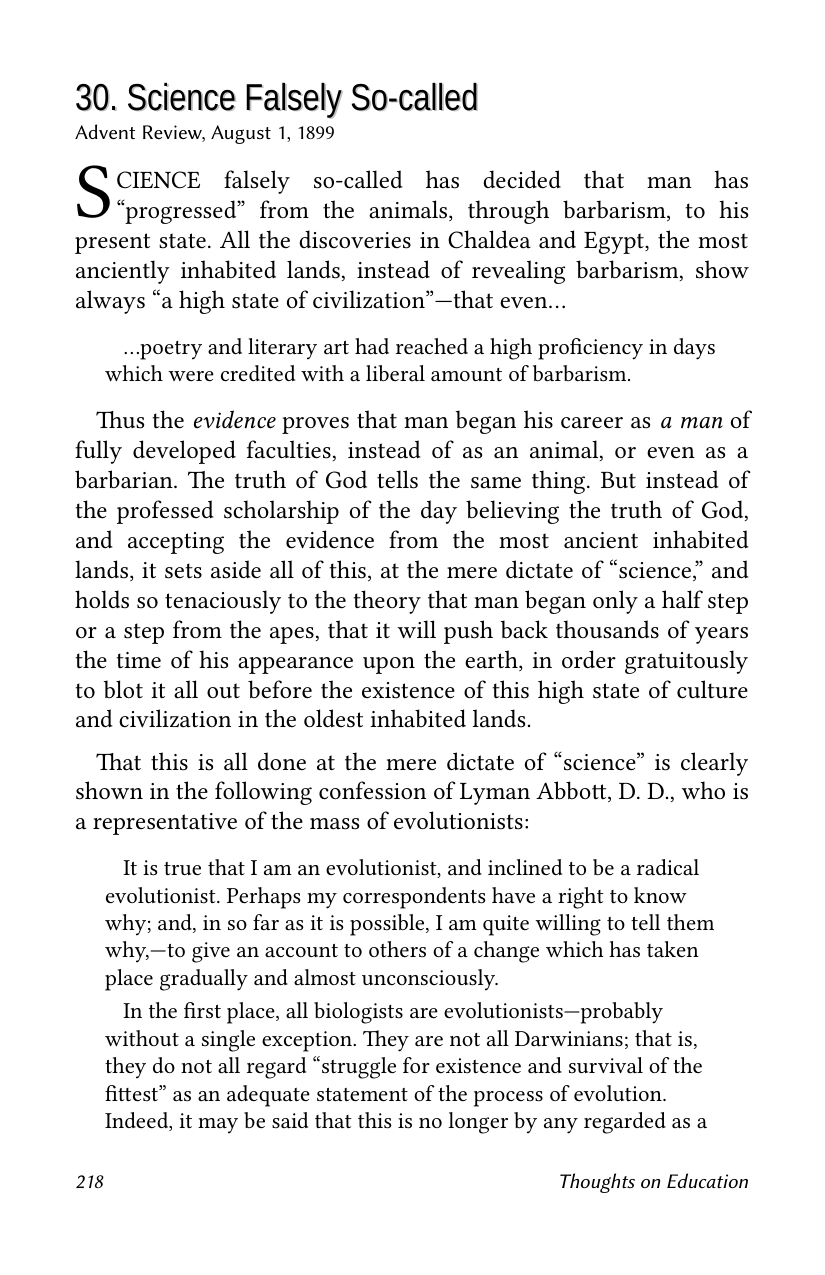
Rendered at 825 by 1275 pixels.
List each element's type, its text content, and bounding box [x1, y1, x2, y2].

text That this is all done at the mere dictate of “science” is clearly shown in the following confession of Lyman Abbott, D. D., who is a representative of the mass of evolutionists: [75, 747, 750, 836]
text It is true that I am an evolutionist, and inclined to be a radical evolutionist. Perhaps my correspondents have a right to know why; and, in so far as it is possible, I am quite willing to tell them why,—to give an account to others of a change which has taken place gradually and almost unconsciously. [105, 855, 720, 991]
text ...poetry and literary art had reached a high proficiency in days which were credited with a liberal amount of barbarism. [105, 334, 720, 387]
title Science Falsely So-called [75, 75, 750, 118]
text In the first place, all biologists are evolutionists—probably without a single exception. They are not all Darwinians; that is, they do not all regard “struggle for existence and survival of the fittest” as an adequate statement of the process of evolution. Indeed, it may be said that this is no longer by any regarded as a [105, 998, 720, 1134]
text Advent Review, August 1, 1899 [75, 121, 750, 145]
text SCIENCE falsely so-called has decided that man has “progressed” from the animals, through barbarism, to his present state. All the discoveries in Chaldea and Egypt, the most anciently inhabited lands, instead of revealing barbarism, show always “a high state of civilization”—that even… [75, 166, 750, 314]
text Thus the evidence proves that man began his career as a man of fully developed faculties, instead of as an animal, or even as a barbarian. The truth of God tells the same thing. But instead of the professed scholarship of the day believing the truth of God, and accepting the evidence from the most ancient inhabited lands, it sets aside all of this, at the mere dictate of “science,” and holds so tenaciously to the theory that man began only a half step or a step from the apes, that it will push back thousands of years the time of his appearance upon the earth, in order gratuitously to blot it all out before the existence of this high state of culture and civilization in the oldest inhabited lands. [75, 407, 750, 734]
